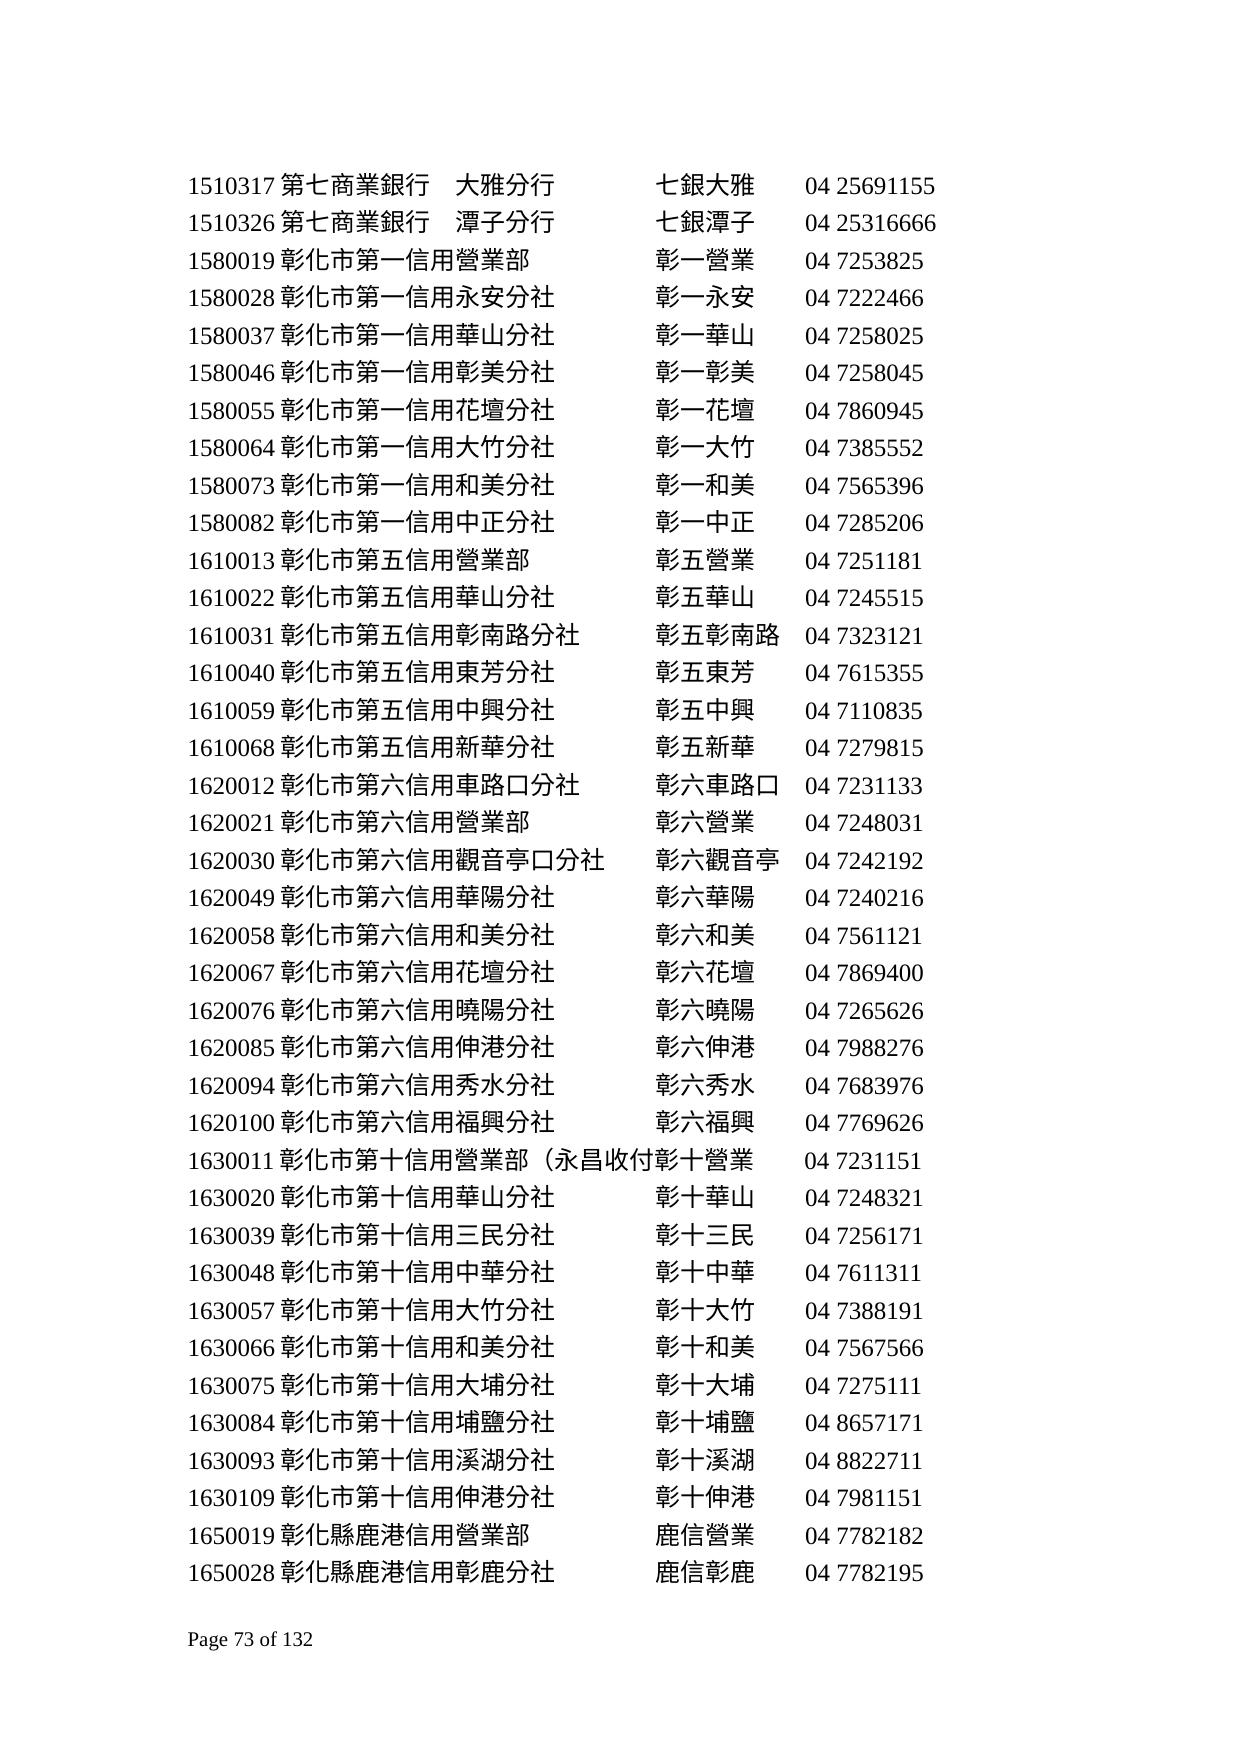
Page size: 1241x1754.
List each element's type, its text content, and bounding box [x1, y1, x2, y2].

text 1630093彰化市第十信用溪湖分社 彰十溪湖 04 8822711 [187, 1439, 1053, 1477]
text 1630020彰化市第十信用華山分社 彰十華山 04 7248321 [187, 1177, 1053, 1214]
text 1580082彰化市第一信用中正分社 彰一中正 04 7285206 [187, 502, 1053, 539]
text 1630048彰化市第十信用中華分社 彰十中華 04 7611311 [187, 1252, 1053, 1289]
text 1580037彰化市第一信用華山分社 彰一華山 04 7258025 [187, 314, 1053, 352]
text 1630084彰化市第十信用埔鹽分社 彰十埔鹽 04 8657171 [187, 1402, 1053, 1439]
text 1620094彰化市第六信用秀水分社 彰六秀水 04 7683976 [187, 1064, 1053, 1102]
text 1650019彰化縣鹿港信用營業部 鹿信營業 04 7782182 [187, 1514, 1053, 1552]
text 1630011彰化市第十信用營業部（永昌收付彰十營業 04 7231151 [187, 1139, 1053, 1177]
text 1620067彰化市第六信用花壇分社 彰六花壇 04 7869400 [187, 952, 1053, 989]
text 1610013彰化市第五信用營業部 彰五營業 04 7251181 [187, 539, 1053, 577]
text 1610059彰化市第五信用中興分社 彰五中興 04 7110835 [187, 689, 1053, 727]
text 1620100彰化市第六信用福興分社 彰六福興 04 7769626 [187, 1102, 1053, 1139]
text 1620030彰化市第六信用觀音亭口分社 彰六觀音亭 04 7242192 [187, 839, 1053, 877]
text 1630039彰化市第十信用三民分社 彰十三民 04 7256171 [187, 1214, 1053, 1252]
text 1610068彰化市第五信用新華分社 彰五新華 04 7279815 [187, 727, 1053, 764]
text 1620085彰化市第六信用伸港分社 彰六伸港 04 7988276 [187, 1027, 1053, 1064]
text 1580028彰化市第一信用永安分社 彰一永安 04 7222466 [187, 277, 1053, 314]
text 1630109彰化市第十信用伸港分社 彰十伸港 04 7981151 [187, 1477, 1053, 1514]
text 1620076彰化市第六信用曉陽分社 彰六曉陽 04 7265626 [187, 989, 1053, 1027]
text 1620058彰化市第六信用和美分社 彰六和美 04 7561121 [187, 914, 1053, 952]
text 1620021彰化市第六信用營業部 彰六營業 04 7248031 [187, 802, 1053, 839]
text 1510317第七商業銀行 大雅分行 七銀大雅 04 25691155 [187, 164, 1053, 202]
text 1610031彰化市第五信用彰南路分社 彰五彰南路 04 7323121 [187, 614, 1053, 652]
text 1650028彰化縣鹿港信用彰鹿分社 鹿信彰鹿 04 7782195 [187, 1552, 1053, 1589]
text 1620012彰化市第六信用車路口分社 彰六車路口 04 7231133 [187, 764, 1053, 802]
text 1610040彰化市第五信用東芳分社 彰五東芳 04 7615355 [187, 652, 1053, 689]
text 1630075彰化市第十信用大埔分社 彰十大埔 04 7275111 [187, 1364, 1053, 1402]
text 1630057彰化市第十信用大竹分社 彰十大竹 04 7388191 [187, 1289, 1053, 1327]
text 1580073彰化市第一信用和美分社 彰一和美 04 7565396 [187, 464, 1053, 502]
text 1580019彰化市第一信用營業部 彰一營業 04 7253825 [187, 239, 1053, 277]
text 1580064彰化市第一信用大竹分社 彰一大竹 04 7385552 [187, 427, 1053, 464]
text 1510326第七商業銀行 潭子分行 七銀潭子 04 25316666 [187, 202, 1053, 239]
text 1620049彰化市第六信用華陽分社 彰六華陽 04 7240216 [187, 877, 1053, 914]
text 1580046彰化市第一信用彰美分社 彰一彰美 04 7258045 [187, 352, 1053, 389]
text 1580055彰化市第一信用花壇分社 彰一花壇 04 7860945 [187, 389, 1053, 427]
text 1610022彰化市第五信用華山分社 彰五華山 04 7245515 [187, 577, 1053, 614]
text 1630066彰化市第十信用和美分社 彰十和美 04 7567566 [187, 1327, 1053, 1364]
